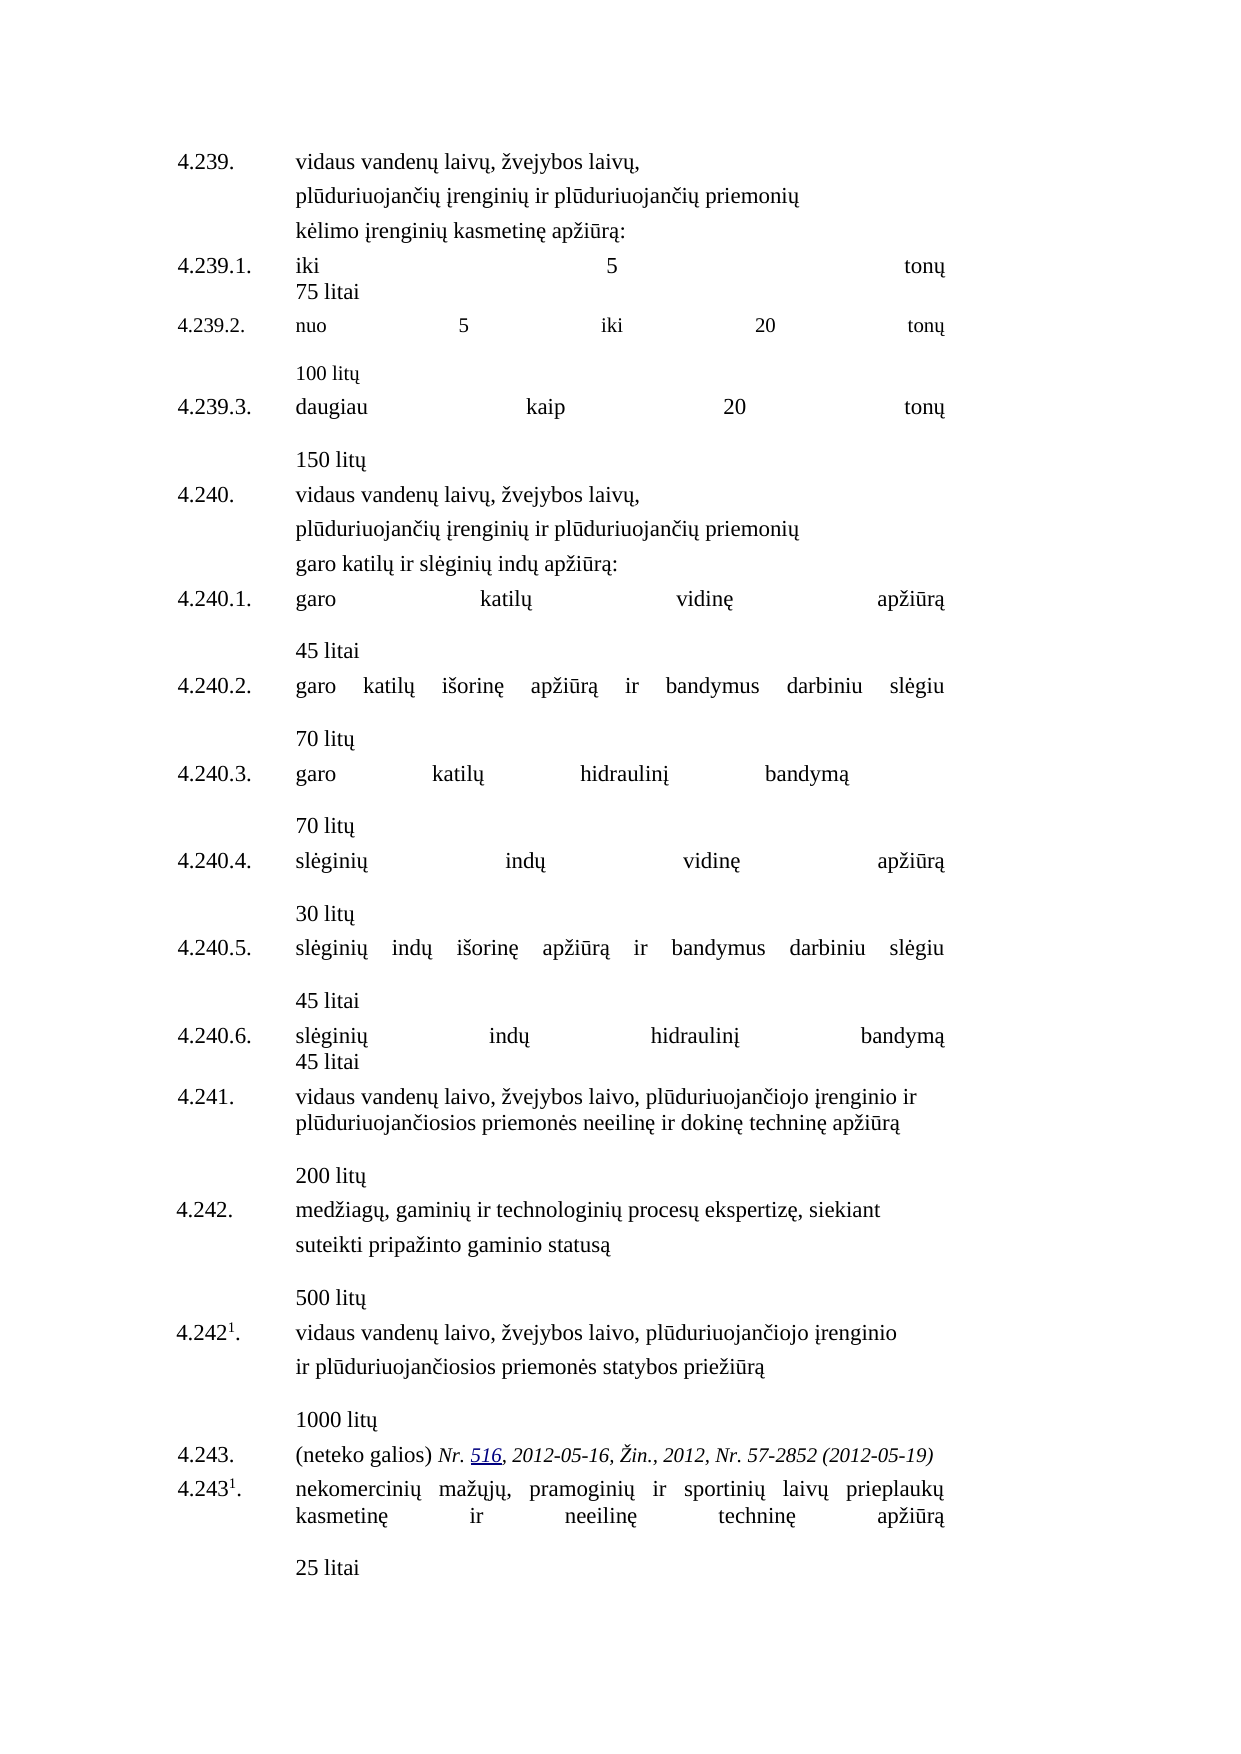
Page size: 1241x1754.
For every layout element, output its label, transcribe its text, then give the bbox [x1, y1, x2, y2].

text 4.240.4. slėginių indų vidinę apžiūrą 30 litų [177, 847, 945, 926]
text 4.241. vidaus vandenų laivo, žvejybos laivo, plūduriuojančiojo įrenginio ir plūduriuojančiosios priemonės neeilinę ir dokinę techninę apžiūrą 200 litų [177, 1083, 945, 1188]
text suteikti pripažinto gaminio statusą 500 litų [176, 1231, 945, 1310]
text ir plūduriuojančiosios priemonės statybos priežiūrą 1000 litų [176, 1353, 945, 1432]
text 4.240.6. slėginių indų hidraulinį bandymą 45 litai [177, 1022, 945, 1074]
text 4.240. vidaus vandenų laivų, žvejybos laivų, [177, 481, 1122, 507]
text 4.240.5. slėginių indų išorinę apžiūrą ir bandymus darbiniu slėgiu 45 litai [177, 934, 945, 1013]
text 4.239.3. daugiau kaip 20 tonų 150 litų [177, 393, 945, 472]
text 4.239.2. nuo 5 iki 20 tonų 100 litų [177, 313, 945, 385]
text 4.242. medžiagų, gaminių ir technologinių procesų ekspertizę, siekiant [176, 1197, 945, 1223]
text 4.2431. nekomercinių mažųjų, pramoginių ir sportinių laivų prieplaukų kasmetinę ir neeilinę techninę apžiūrą 25 litai [177, 1475, 945, 1581]
text garo katilų ir slėginių indų apžiūrą: [295, 550, 945, 576]
text 4.239.1. iki 5 tonų 75 litai [177, 252, 945, 304]
text plūduriuojančių įrenginių ir plūduriuojančių priemonių [177, 515, 1122, 542]
text 4.240.2. garo katilų išorinę apžiūrą ir bandymus darbiniu slėgiu 70 litų [177, 672, 945, 751]
text kėlimo įrenginių kasmetinę apžiūrą: [295, 217, 945, 243]
text 4.240.1. garo katilų vidinę apžiūrą 45 litai [177, 585, 945, 664]
text 4.243. (neteko galios) Nr. 516, 2012-05-16, Žin., 2012, Nr. 57-2852 (2012-05-19) [177, 1441, 945, 1467]
text 4.2421. vidaus vandenų laivo, žvejybos laivo, plūduriuojančiojo įrenginio [176, 1319, 945, 1345]
text 4.239. vidaus vandenų laivų, žvejybos laivų, [177, 148, 1122, 174]
text 4.240.3. garo katilų hidraulinį bandymą 70 litų [177, 759, 945, 839]
text plūduriuojančių įrenginių ir plūduriuojančių priemonių [177, 182, 1122, 209]
